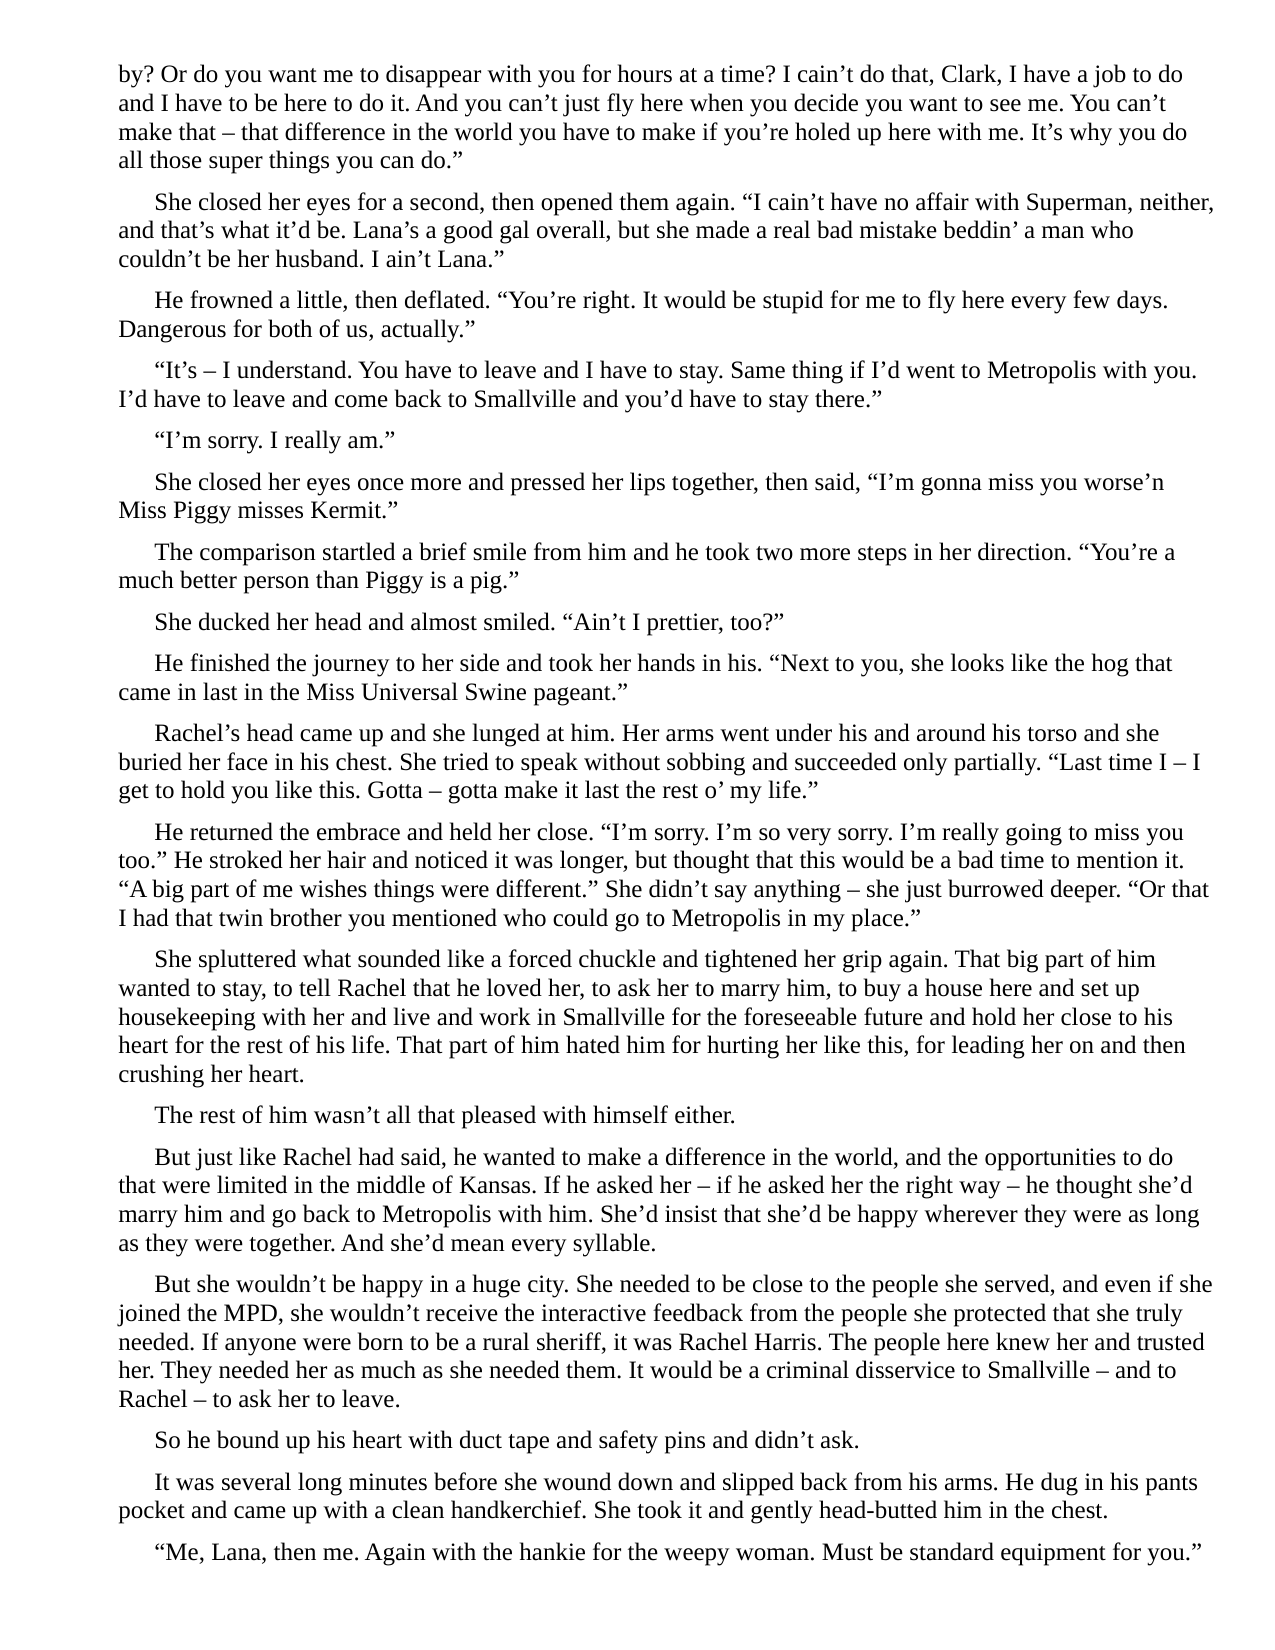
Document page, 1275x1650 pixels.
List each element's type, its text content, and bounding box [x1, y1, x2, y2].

text “It’s – I understand. You have to leave and I have to stay. Same thing if I’d went to Metropolis with you. I’d have to leave and come back to Smallville and you’d have to stay there.” [118, 355, 1216, 413]
text The rest of him wasn’t all that pleased with himself either. [118, 1100, 1216, 1129]
text So he bound up his heart with duct tape and safety pins and didn’t ask. [118, 1425, 1216, 1454]
text He frowned a little, then deflated. “You’re right. It would be stupid for me to fly here every few days. Dangerous for both of us, actually.” [118, 285, 1216, 343]
text She closed her eyes once more and pressed her lips together, then said, “I’m gonna miss you worse’n Miss Piggy misses Kermit.” [118, 467, 1216, 524]
text But she wouldn’t be happy in a huge city. She needed to be close to the people she served, and even if she joined the MPD, she wouldn’t receive the interactive feedback from the people she protected that she truly needed. If anyone were born to be a rural sheriff, it was Rachel Harris. The people here knew her and trusted her. They needed her as much as she needed them. It would be a criminal disservice to Smallville – and to Rachel – to ask her to leave. [118, 1269, 1216, 1413]
text But just like Rachel had said, he wanted to make a difference in the world, and the opportunities to do that were limited in the middle of Kansas. If he asked her – if he asked her the right way – he thought she’d marry him and go back to Metropolis with him. She’d insist that she’d be happy wherever they were as long as they were together. And she’d mean every syllable. [118, 1142, 1216, 1257]
text The comparison startled a brief smile from him and he took two more steps in her direction. “You’re a much better person than Piggy is a pig.” [118, 537, 1216, 594]
text She ducked her head and almost smiled. “Ain’t I prettier, too?” [118, 607, 1216, 635]
text He returned the embrace and held her close. “I’m sorry. I’m so very sorry. I’m really going to miss you too.” He stroked her hair and noticed it was longer, but thought that this would be a bad time to mention it. “A big part of me wishes things were different.” She didn’t say anything – she just burrowed deeper. “Or that I had that twin brother you mentioned who could go to Metropolis in my place.” [118, 817, 1216, 932]
text “I’m sorry. I really am.” [118, 425, 1216, 454]
text Rachel’s head came up and she lunged at him. Her arms went under his and around his torso and she buried her face in his chest. She tried to speak without sobbing and succeeded only partially. “Last time I – I get to hold you like this. Gotta – gotta make it last the rest o’ my life.” [118, 718, 1216, 804]
text She closed her eyes for a second, then opened them again. “I cain’t have no affair with Superman, neither, and that’s what it’d be. Lana’s a good gal overall, but she made a real bad mistake beddin’ a man who couldn’t be her husband. I ain’t Lana.” [118, 187, 1216, 273]
text It was several long minutes before she wound down and slipped back from his arms. He dug in his pants pocket and came up with a clean handkerchief. She took it and gently head-butted him in the chest. [118, 1467, 1216, 1524]
text by? Or do you want me to disappear with you for hours at a time? I cain’t do that, Clark, I have a job to do and I have to be here to do it. And you can’t just fly here when you decide you want to see me. You can’t make that – that difference in the world you have to make if you’re holed up here with me. It’s why you do all those super things you can do.” [118, 59, 1216, 174]
text He finished the journey to her side and took her hands in his. “Next to you, she looks like the hog that came in last in the Miss Universal Swine pageant.” [118, 648, 1216, 705]
text She spluttered what sounded like a forced chuckle and tightened her grip again. That big part of him wanted to stay, to tell Rachel that he loved her, to ask her to marry him, to buy a house here and set up housekeeping with her and live and work in Smallville for the foreseeable future and hold her close to his heart for the rest of his life. That part of him hated him for hurting her like this, for leading her on and then crushing her heart. [118, 944, 1216, 1088]
text “Me, Lana, then me. Again with the hankie for the weepy woman. Must be standard equipment for you.” [118, 1537, 1216, 1565]
